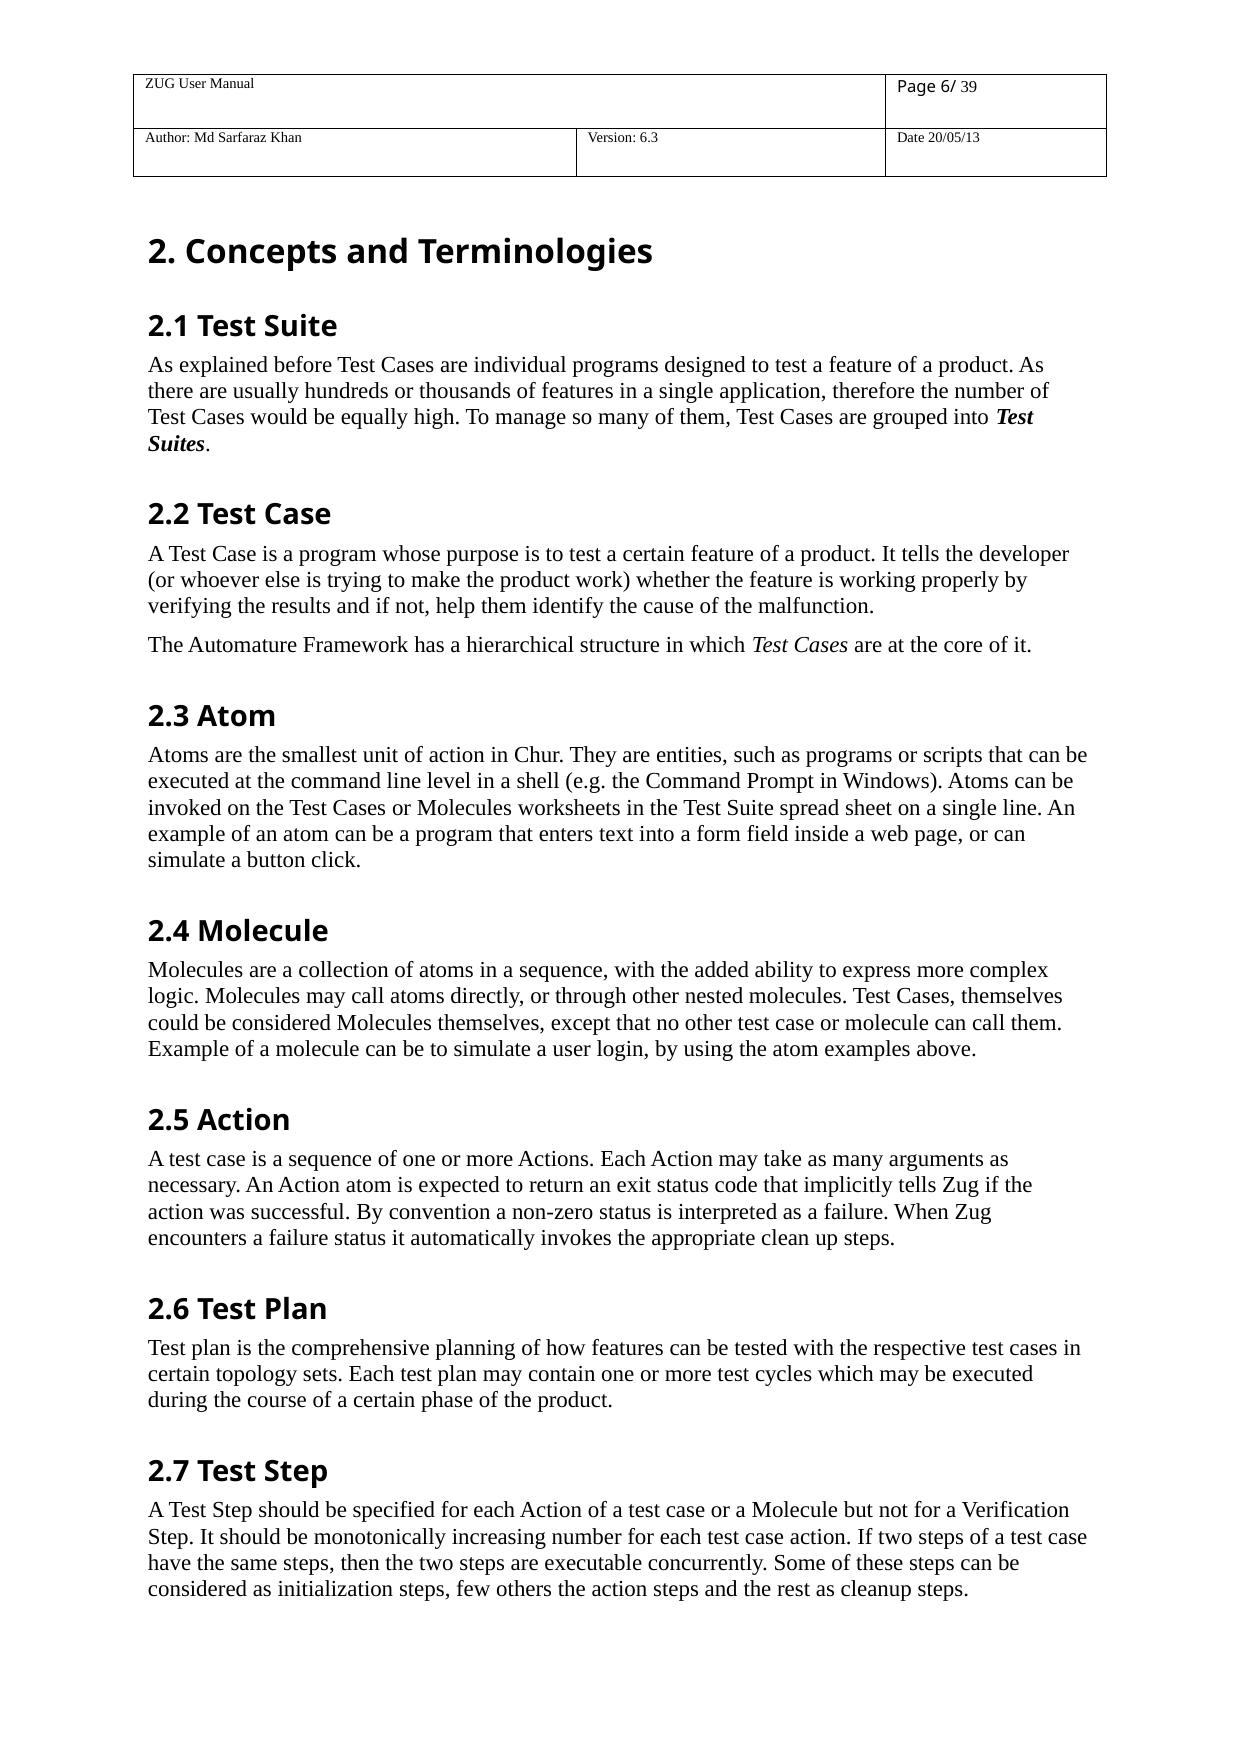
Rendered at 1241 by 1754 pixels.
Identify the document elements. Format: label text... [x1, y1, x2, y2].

subtitle 2.4 Molecule [148, 910, 1092, 950]
text A test case is a sequence of one or more Actions. Each Action may take as many arguments as necessary. An Action atom is expected to return an exit status code that implicitly tells Zug if the action was successful. By convention a non-zero status is interpreted as a failure. When Zug encounters a failure status it automatically invokes the appropriate clean up steps. [148, 1145, 1092, 1250]
text A Test Step should be specified for each Action of a test case or a Molecule but not for a Verification Step. It should be monotonically increasing number for each test case action. If two steps of a test case have the same steps, then the two steps are executable concurrently. Some of these steps can be considered as initialization steps, few others the action steps and the rest as cleanup steps. [148, 1496, 1092, 1602]
text Test plan is the comprehensive planning of how features can be tested with the respective test cases in certain topology sets. Each test plan may contain one or more test cycles which may be executed during the course of a certain phase of the product. [148, 1334, 1092, 1413]
text As explained before Test Cases are individual programs designed to test a feature of a product. As there are usually hundreds or thousands of features in a single application, therefore the number of Test Cases would be equally high. To manage so many of them, Test Cases are grouped into Test Suites. [148, 351, 1092, 456]
text A Test Case is a program whose purpose is to test a certain feature of a product. It tells the developer (or whoever else is trying to make the product work) whether the feature is working properly by verifying the results and if not, help them identify the cause of the malfunction. [148, 539, 1092, 619]
subtitle 2.5 Action [148, 1099, 1092, 1139]
subtitle 2.7 Test Step [148, 1450, 1092, 1490]
subtitle . Concepts and Terminologies [148, 228, 1092, 273]
text Molecules are a collection of atoms in a sequence, with the added ability to express more complex logic. Molecules may call atoms directly, or through other nested molecules. Test Cases, themselves could be considered Molecules themselves, except that no other test case or molecule can call them. Example of a molecule can be to simulate a user login, by using the atom examples above. [148, 956, 1092, 1062]
subtitle 2.1 Test Suite [148, 305, 1092, 344]
subtitle 2.6 Test Plan [148, 1288, 1092, 1328]
text The Automature Framework has a hierarchical structure in which Test Cases are at the core of it. [148, 631, 1092, 657]
subtitle 2.2 Test Case [148, 494, 1092, 533]
subtitle 2.3 Atom [148, 695, 1092, 735]
text Atoms are the smallest unit of action in Chur. They are entities, such as programs or scripts that can be executed at the command line level in a shell (e.g. the Command Prompt in Windows). Atoms can be invoked on the Test Cases or Molecules worksheets in the Test Suite spread sheet on a single line. An example of an atom can be a program that enters text into a form field inside a web page, or can simulate a button click. [148, 741, 1092, 873]
